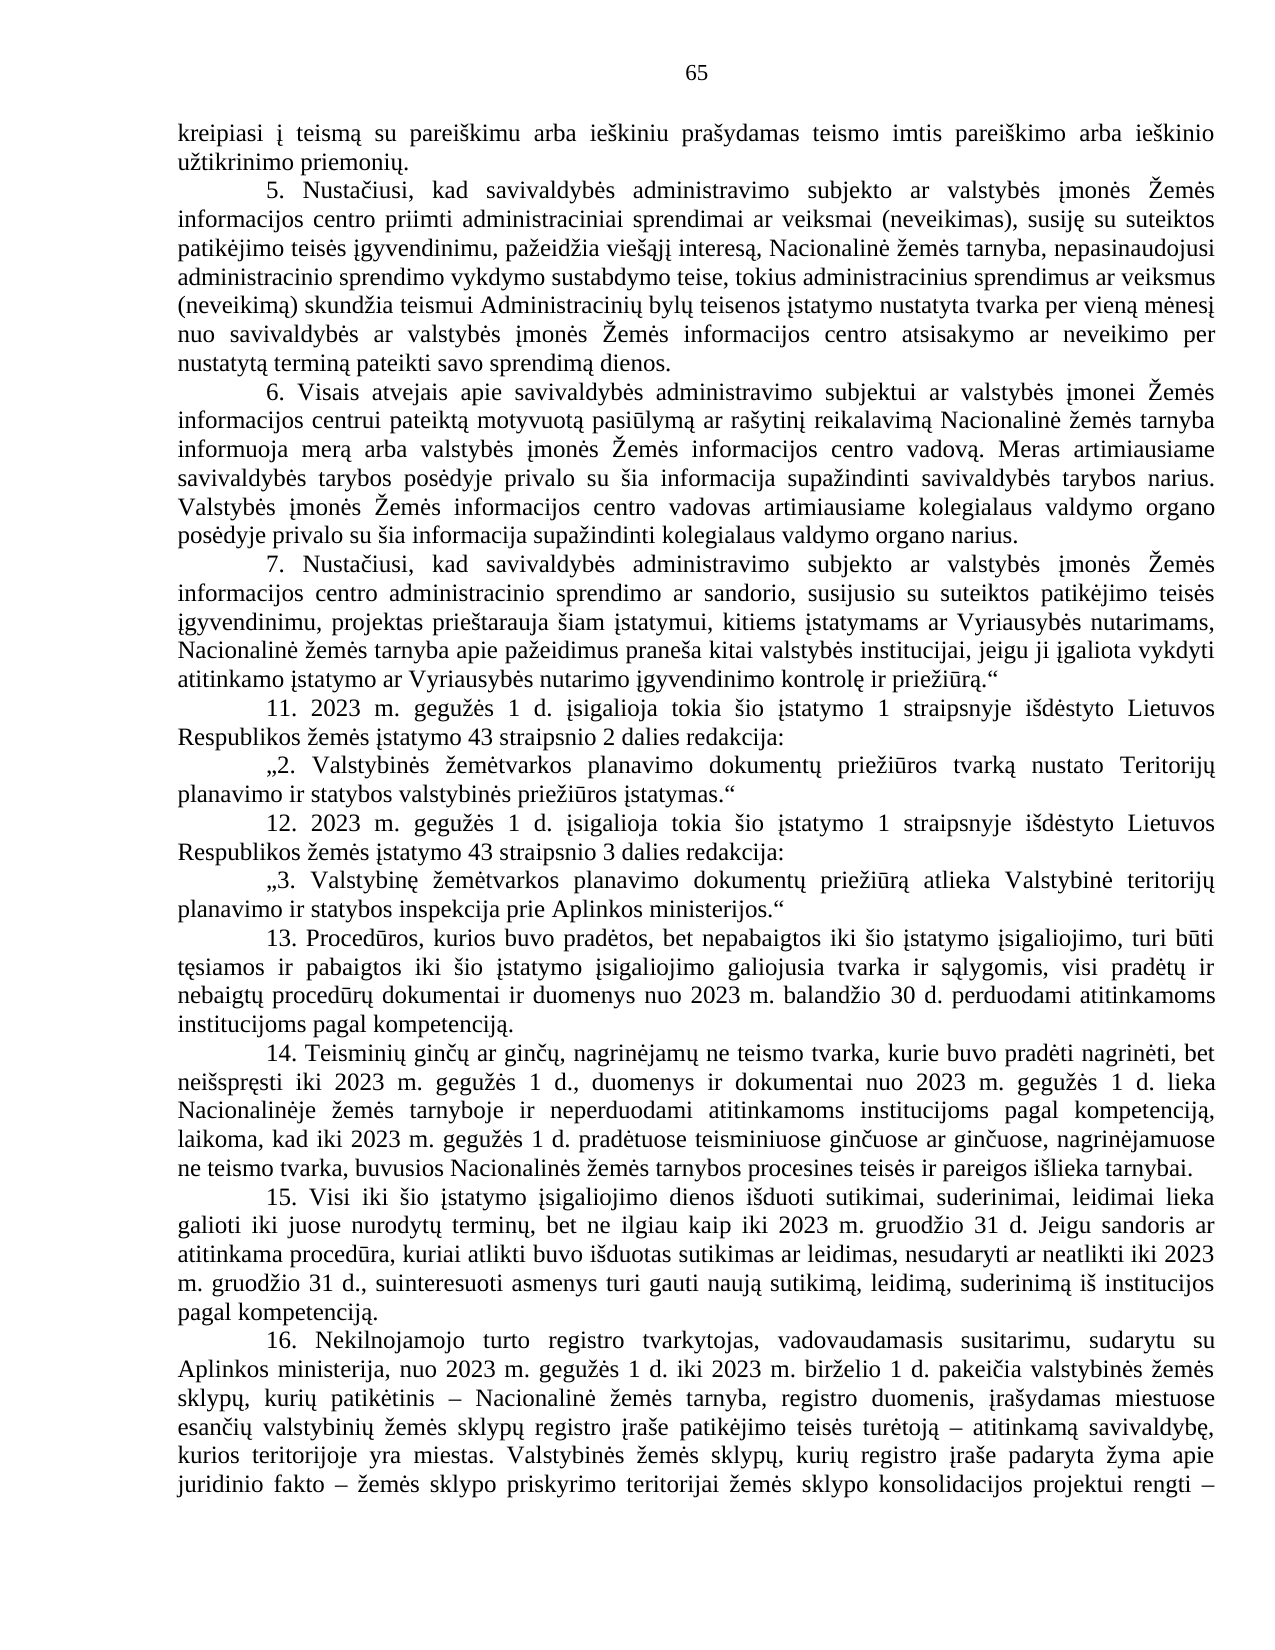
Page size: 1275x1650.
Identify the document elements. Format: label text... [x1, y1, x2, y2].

text 6. Visais atvejais apie savivaldybės administravimo subjektui ar valstybės įmonei Žemės informacijos centrui pateiktą motyvuotą pasiūlymą ar rašytinį reikalavimą Nacionalinė žemės tarnyba informuoja merą arba valstybės įmonės Žemės informacijos centro vadovą. Meras artimiausiame savivaldybės tarybos posėdyje privalo su šia informacija supažindinti savivaldybės tarybos narius. Valstybės įmonės Žemės informacijos centro vadovas artimiausiame kolegialaus valdymo organo posėdyje privalo su šia informacija supažindinti kolegialaus valdymo organo narius. [177, 377, 1216, 549]
text „2. Valstybinės žemėtvarkos planavimo dokumentų priežiūros tvarką nustato Teritorijų planavimo ir statybos valstybinės priežiūros įstatymas.“ [177, 751, 1216, 808]
text 13. Procedūros, kurios buvo pradėtos, bet nepabaigtos iki šio įstatymo įsigaliojimo, turi būti tęsiamos ir pabaigtos iki šio įstatymo įsigaliojimo galiojusia tvarka ir sąlygomis, visi pradėtų ir nebaigtų procedūrų dokumentai ir duomenys nuo 2023 m. balandžio 30 d. perduodami atitinkamoms institucijoms pagal kompetenciją. [177, 923, 1216, 1038]
text 14. Teisminių ginčų ar ginčų, nagrinėjamų ne teismo tvarka, kurie buvo pradėti nagrinėti, bet neišspręsti iki 2023 m. gegužės 1 d., duomenys ir dokumentai nuo 2023 m. gegužės 1 d. lieka Nacionalinėje žemės tarnyboje ir neperduodami atitinkamoms institucijoms pagal kompetenciją, laikoma, kad iki 2023 m. gegužės 1 d. pradėtuose teisminiuose ginčuose ar ginčuose, nagrinėjamuose ne teismo tvarka, buvusios Nacionalinės žemės tarnybos procesines teisės ir pareigos išlieka tarnybai. [177, 1038, 1216, 1182]
text 15. Visi iki šio įstatymo įsigaliojimo dienos išduoti sutikimai, suderinimai, leidimai lieka galioti iki juose nurodytų terminų, bet ne ilgiau kaip iki 2023 m. gruodžio 31 d. Jeigu sandoris ar atitinkama procedūra, kuriai atlikti buvo išduotas sutikimas ar leidimas, nesudaryti ar neatlikti iki 2023 m. gruodžio 31 d., suinteresuoti asmenys turi gauti naują sutikimą, leidimą, suderinimą iš institucijos pagal kompetenciją. [177, 1182, 1216, 1326]
text „3. Valstybinę žemėtvarkos planavimo dokumentų priežiūrą atlieka Valstybinė teritorijų planavimo ir statybos inspekcija prie Aplinkos ministerijos.“ [177, 866, 1216, 923]
text 11. 2023 m. gegužės 1 d. įsigalioja tokia šio įstatymo 1 straipsnyje išdėstyto Lietuvos Respublikos žemės įstatymo 43 straipsnio 2 dalies redakcija: [177, 693, 1216, 751]
text 5. Nustačiusi, kad savivaldybės administravimo subjekto ar valstybės įmonės Žemės informacijos centro priimti administraciniai sprendimai ar veiksmai (neveikimas), susiję su suteiktos patikėjimo teisės įgyvendinimu, pažeidžia viešąjį interesą, Nacionalinė žemės tarnyba, nepasinaudojusi administracinio sprendimo vykdymo sustabdymo teise, tokius administracinius sprendimus ar veiksmus (neveikimą) skundžia teismui Administracinių bylų teisenos įstatymo nustatyta tvarka per vieną mėnesį nuo savivaldybės ar valstybės įmonės Žemės informacijos centro atsisakymo ar neveikimo per nustatytą terminą pateikti savo sprendimą dienos. [177, 176, 1216, 377]
text kreipiasi į teismą su pareiškimu arba ieškiniu prašydamas teismo imtis pareiškimo arba ieškinio užtikrinimo priemonių. [177, 118, 1216, 176]
text 12. 2023 m. gegužės 1 d. įsigalioja tokia šio įstatymo 1 straipsnyje išdėstyto Lietuvos Respublikos žemės įstatymo 43 straipsnio 3 dalies redakcija: [177, 808, 1216, 866]
text 7. Nustačiusi, kad savivaldybės administravimo subjekto ar valstybės įmonės Žemės informacijos centro administracinio sprendimo ar sandorio, susijusio su suteiktos patikėjimo teisės įgyvendinimu, projektas prieštarauja šiam įstatymui, kitiems įstatymams ar Vyriausybės nutarimams, Nacionalinė žemės tarnyba apie pažeidimus praneša kitai valstybės institucijai, jeigu ji įgaliota vykdyti atitinkamo įstatymo ar Vyriausybės nutarimo įgyvendinimo kontrolę ir priežiūrą.“ [177, 549, 1216, 693]
text 16. Nekilnojamojo turto registro tvarkytojas, vadovaudamasis susitarimu, sudarytu su Aplinkos ministerija, nuo 2023 m. gegužės 1 d. iki 2023 m. birželio 1 d. pakeičia valstybinės žemės sklypų, kurių patikėtinis – Nacionalinė žemės tarnyba, registro duomenis, įrašydamas miestuose esančių valstybinių žemės sklypų registro įraše patikėjimo teisės turėtoją – atitinkamą savivaldybę, kurios teritorijoje yra miestas. Valstybinės žemės sklypų, kurių registro įraše padaryta žyma apie juridinio fakto – žemės sklypo priskyrimo teritorijai žemės sklypo konsolidacijos projektui rengti – [177, 1326, 1216, 1498]
